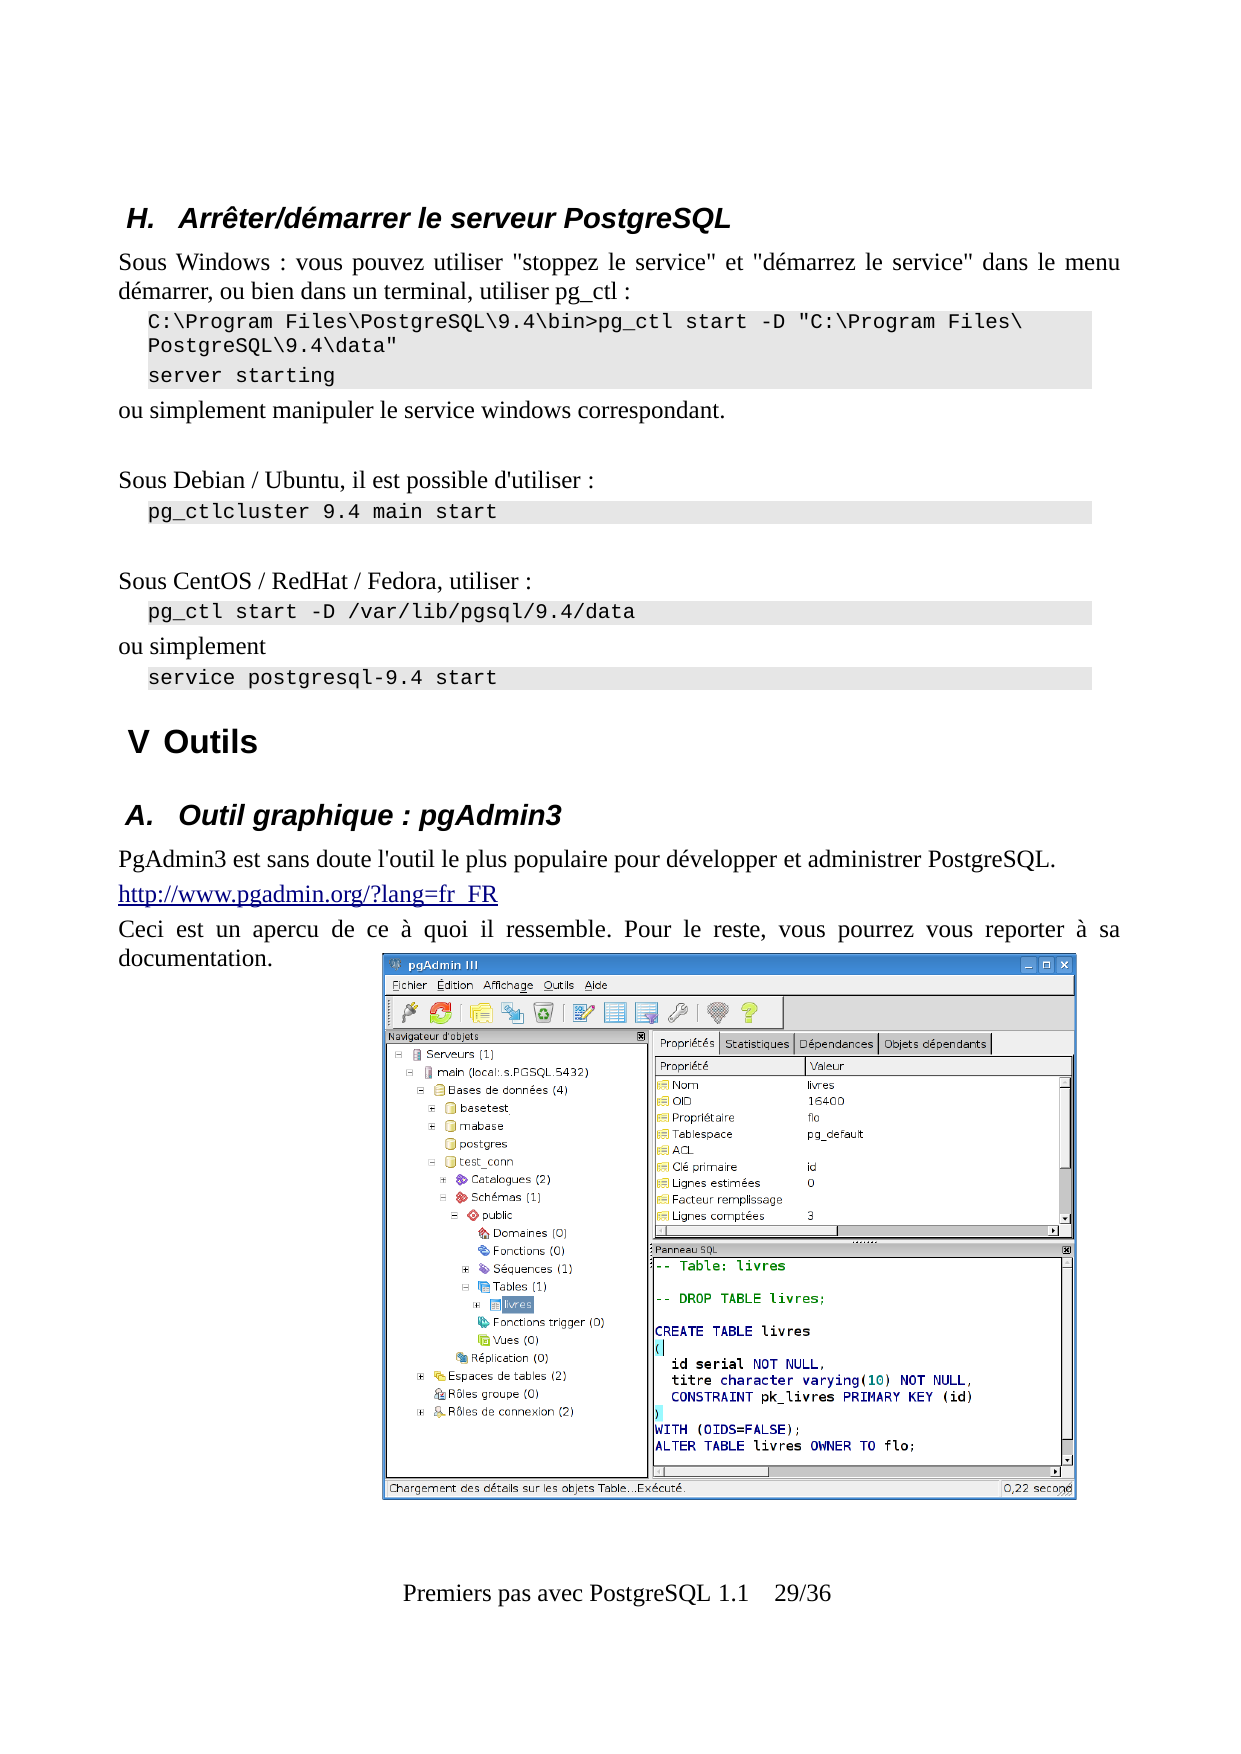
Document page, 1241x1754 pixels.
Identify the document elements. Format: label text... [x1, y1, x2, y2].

text ou simplement [118, 631, 1122, 660]
picture [382, 953, 1077, 1500]
text server starting [148, 365, 1092, 389]
text pg_ctl start -D /var/lib/pgsql/9.4/data [148, 601, 1092, 625]
text Sous Windows : vous pouvez utiliser "stoppez le service" et "démarrez le service" dans le menu démarrer, ou bien dans un terminal, utiliser pg_ctl : [118, 247, 1122, 305]
text PgAdmin3 est sans doute l'outil le plus populaire pour développer et administrer PostgreSQL. [118, 844, 1122, 873]
subtitle Outil graphique : pgAdmin3 [118, 798, 1122, 831]
text C:\Program Files\PostgreSQL\9.4\bin>pg_ctl start -D "C:\Program Files\PostgreSQL\9.4\data" [148, 311, 1092, 359]
text Sous Debian / Ubuntu, il est possible d'utiliser : [118, 466, 1122, 494]
subtitle Arrêter/démarrer le serveur PostgreSQL [118, 201, 1122, 235]
text Ceci est un apercu de ce à quoi il ressemble. Pour le reste, vous pourrez vous reporter à sa documentation. [118, 914, 1122, 972]
text ou simplement manipuler le service windows correspondant. [118, 395, 1122, 424]
text pg_ctlcluster 9.4 main start [148, 501, 1092, 524]
subtitle Outils [118, 722, 1122, 760]
text service postgresql-9.4 start [148, 667, 1092, 690]
text http://www.pgadmin.org/?lang=fr_FR [118, 879, 1122, 908]
text Sous CentOS / RedHat / Fedora, utiliser : [118, 566, 1122, 595]
